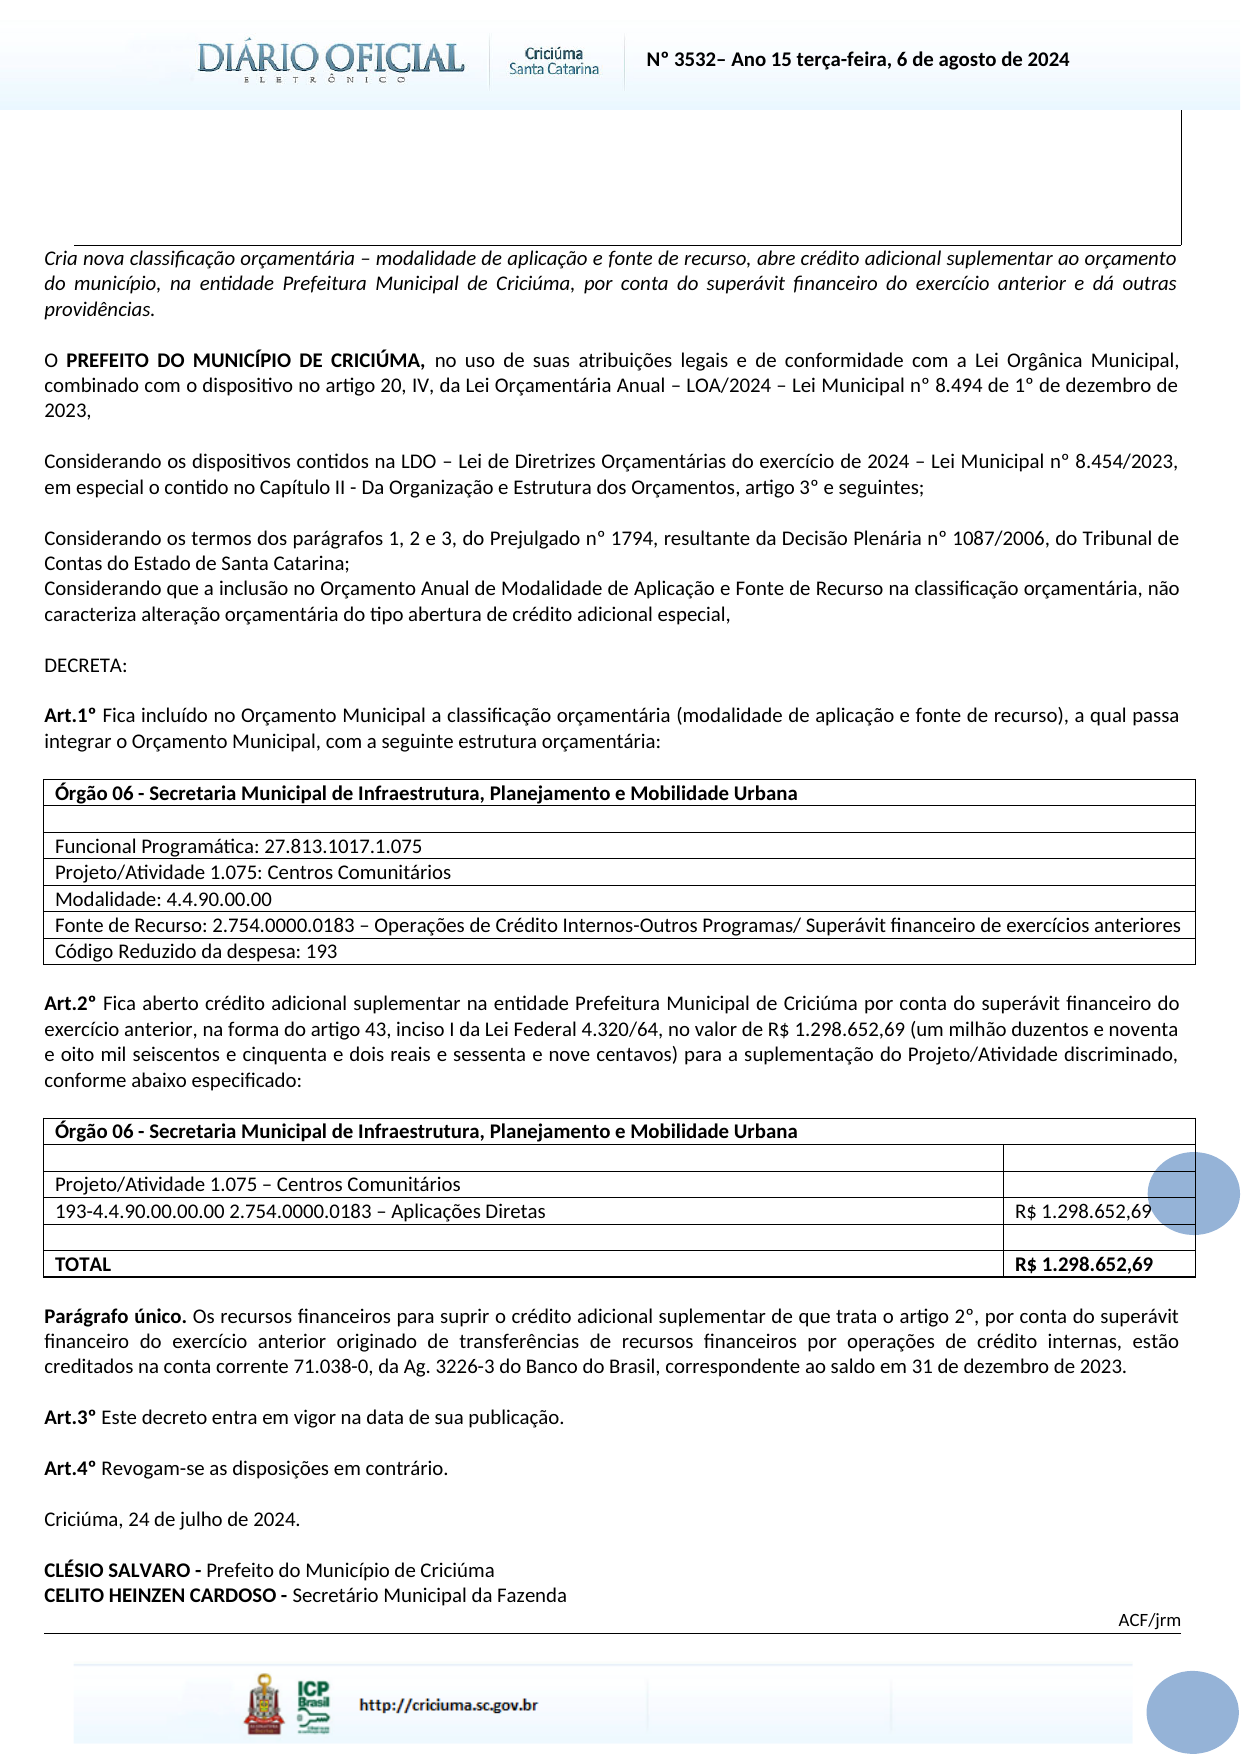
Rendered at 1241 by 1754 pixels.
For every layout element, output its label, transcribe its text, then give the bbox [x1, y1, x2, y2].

text Considerando os termos dos parágrafos 1, 2 e 3, do Prejulgado nº 1794, resultante da Decisão Plenária nº 1087/2006, do Tribunal de Contas do Estado de Santa Catarina; [44, 525, 1181, 576]
table_cell Fonte de Recurso: 2.754.0000.0183 – Operações de Crédito Internos-Outros Programas/ Superávit financeiro de exercícios anteriores [44, 912, 1195, 938]
text Parágrafo único. Os recursos financeiros para suprir o crédito adicional suplementar de que trata o artigo 2º, por conta do superávit financeiro do exercício anterior originado de transferências de recursos financeiros por operações de crédito internas, estão creditados na conta corrente 71.038-0, da Ag. 3226-3 do Banco do Brasil, correspondente ao saldo em 31 de dezembro de 2023. [44, 1303, 1181, 1379]
text ACF/jrm [44, 1608, 1181, 1633]
table_cell Projeto/Atividade 1.075: Centros Comunitários [44, 859, 1195, 885]
table_cell 193-4.4.90.00.00.00 2.754.0000.0183 – Aplicações Diretas [44, 1198, 1003, 1223]
table_cell R$ 1.298.652,69 [1004, 1198, 1160, 1223]
text Art.4º Revogam-se as disposições em contrário. [44, 1455, 1181, 1481]
table_header Órgão 06 - Secretaria Municipal de Infraestrutura, Planejamento e Mobilidade Urbana [44, 1119, 1195, 1144]
table_cell Funcional Programática: 27.813.1017.1.075 [44, 833, 1195, 858]
text Art.1º Fica incluído no Orçamento Municipal a classificação orçamentária (modalidade de aplicação e fonte de recurso), a qual passa integrar o Orçamento Municipal, com a seguinte estrutura orçamentária: [44, 703, 1181, 753]
table_cell [44, 1225, 1003, 1250]
text Art.2º Fica aberto crédito adicional suplementar na entidade Prefeitura Municipal de Criciúma por conta do superávit financeiro do exercício anterior, na forma do artigo 43, inciso I da Lei Federal 4.320/64, no valor de R$ 1.298.652,69 (um milhão duzentos e noventa e oito mil seiscentos e cinquenta e dois reais e sessenta e nove centavos) para a suplementação do Projeto/Atividade discriminado, conforme abaixo especificado: [44, 991, 1181, 1092]
text Art.3º Este decreto entra em vigor na data de sua publicação. [44, 1404, 1181, 1430]
table_cell [44, 1145, 1003, 1171]
table_header Órgão 06 - Secretaria Municipal de Infraestrutura, Planejamento e Mobilidade Urbana [44, 780, 1195, 805]
table_cell Projeto/Atividade 1.075 – Centros Comunitários [44, 1172, 1003, 1197]
text O PREFEITO DO MUNICÍPIO DE CRICIÚMA, no uso de suas atribuições legais e de conformidade com a Lei Orgânica Municipal, combinado com o dispositivo no artigo 20, IV, da Lei Orçamentária Anual – LOA/2024 – Lei Municipal nº 8.494 de 1º de dezembro de 2023, [44, 347, 1181, 423]
text Considerando que a inclusão no Orçamento Anual de Modalidade de Aplicação e Fonte de Recurso na classificação orçamentária, não caracteriza alteração orçamentária do tipo abertura de crédito adicional especial, [44, 576, 1181, 626]
table_cell TOTAL [44, 1251, 1003, 1276]
text Cria nova classificação orçamentária – modalidade de aplicação e fonte de recurso, abre crédito adicional suplementar ao orçamento do município, na entidade Prefeitura Municipal de Criciúma, por conta do superávit financeiro do exercício anterior e dá outras providências. [44, 245, 1181, 321]
text CLÉSIO SALVARO - Prefeito do Município de Criciúma [44, 1557, 1181, 1582]
text CELITO HEINZEN CARDOSO - Secretário Municipal da Fazenda [44, 1582, 1181, 1608]
table_cell Modalidade: 4.4.90.00.00 [44, 886, 1195, 911]
text DECRETA: [44, 652, 1181, 677]
table_cell [1004, 1172, 1153, 1197]
table_cell [1004, 1145, 1195, 1171]
table_cell R$ 1.298.652,69 [1004, 1251, 1195, 1276]
table_cell [1004, 1225, 1195, 1250]
text Considerando os dispositivos contidos na LDO – Lei de Diretrizes Orçamentárias do exercício de 2024 – Lei Municipal nº 8.454/2023, em especial o contido no Capítulo II - Da Organização e Estrutura dos Orçamentos, artigo 3º e seguintes; [44, 448, 1181, 499]
table_cell Código Reduzido da despesa: 193 [44, 939, 1195, 964]
text Criciúma, 24 de julho de 2024. [44, 1506, 1181, 1532]
table_cell [44, 806, 1195, 832]
